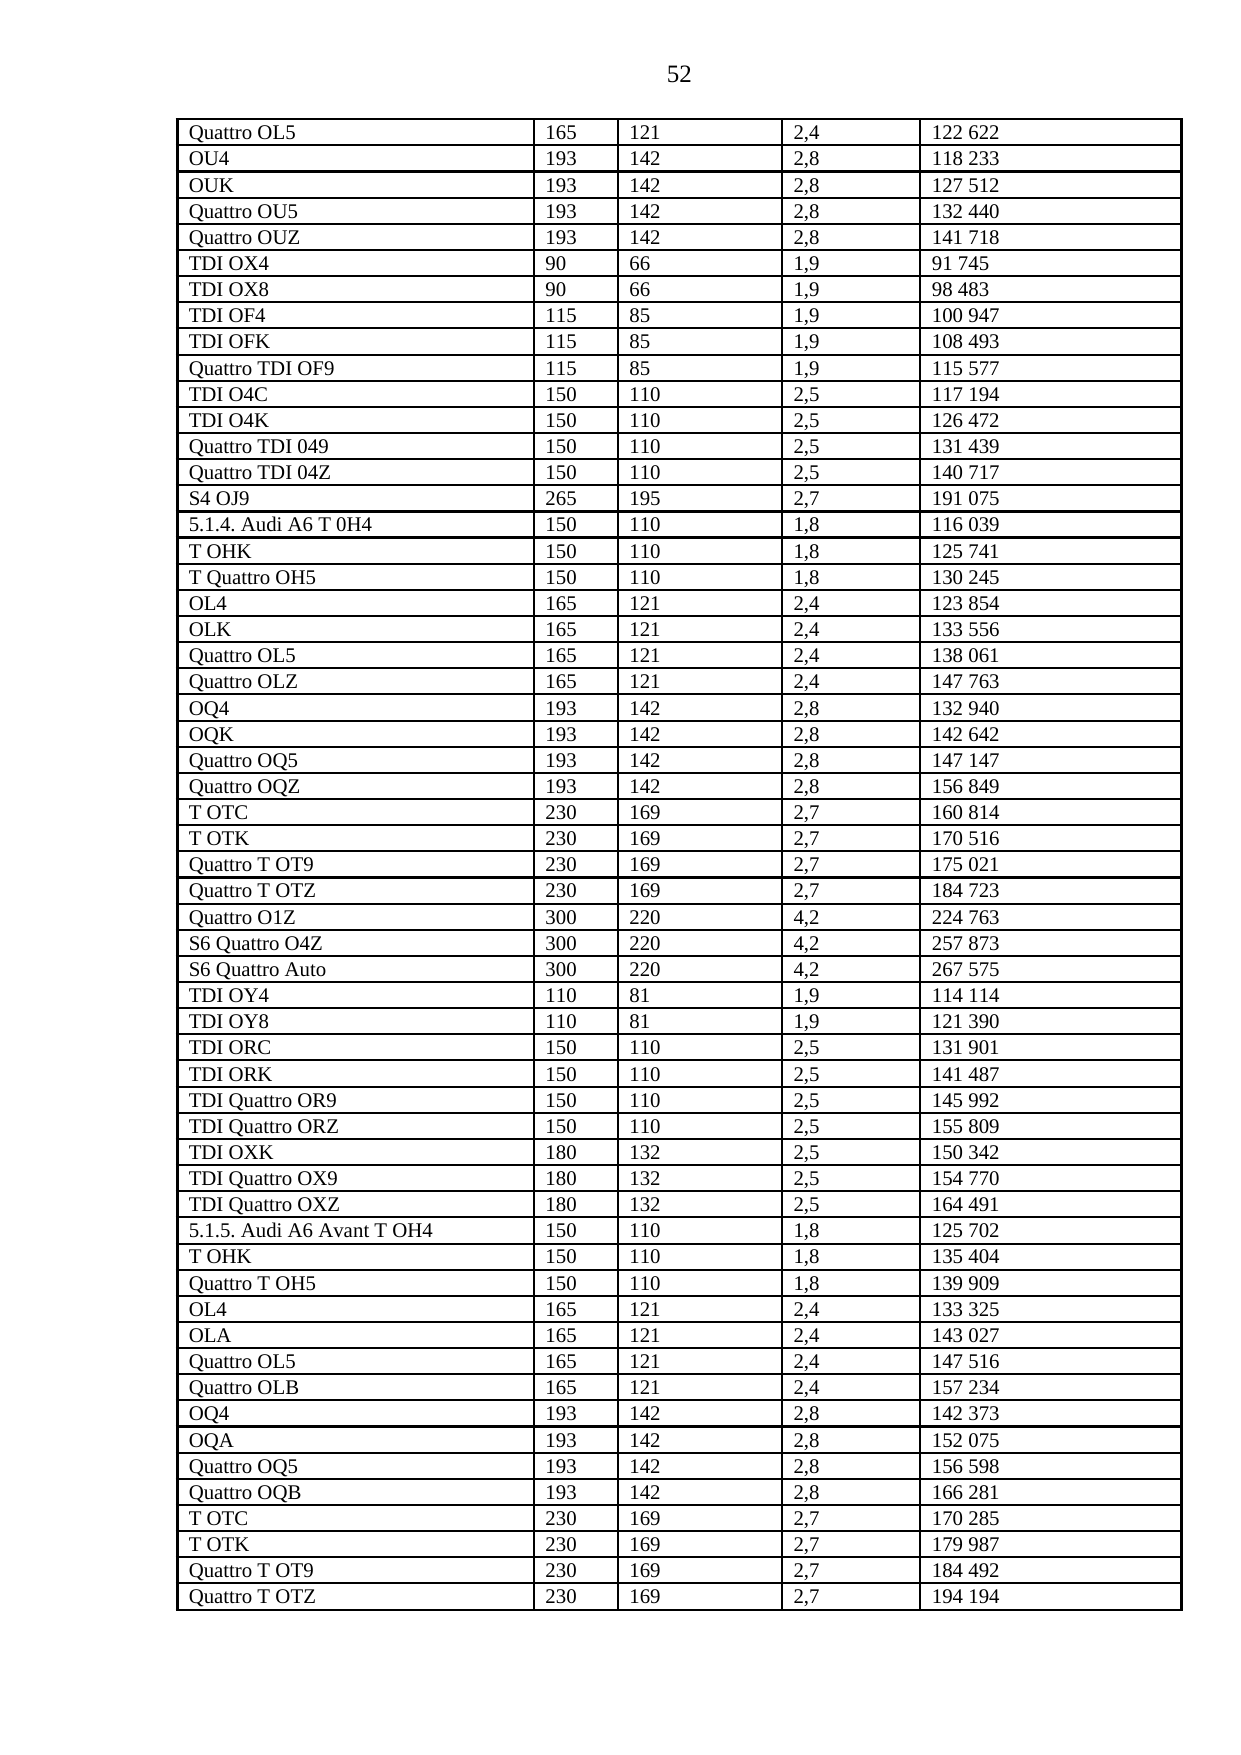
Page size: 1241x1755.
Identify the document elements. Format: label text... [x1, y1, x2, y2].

table_cell 175 021 [921, 852, 1180, 876]
table_cell 121 [619, 643, 781, 667]
table_cell 191 075 [921, 486, 1180, 510]
table_cell 142 [619, 1428, 781, 1452]
table_cell 141 718 [921, 225, 1180, 249]
table_cell 150 [535, 539, 617, 563]
table_cell 193 [535, 748, 617, 772]
table_cell 193 [535, 199, 617, 223]
table_cell 165 [535, 1375, 617, 1399]
table_cell 2,4 [783, 120, 919, 144]
table_cell 127 512 [921, 173, 1180, 197]
table_cell 2,8 [783, 173, 919, 197]
table_cell 1,9 [783, 1009, 919, 1033]
table_cell 142 373 [921, 1401, 1180, 1425]
table_cell 150 [535, 382, 617, 406]
table_cell 115 [535, 356, 617, 379]
table_cell 166 281 [921, 1480, 1180, 1504]
table_cell Quattro OU5 [179, 199, 533, 223]
table_cell 150 [535, 1271, 617, 1295]
table_cell 5.1.5. Audi A6 Avant T OH4 [179, 1218, 533, 1242]
table_cell 2,7 [783, 1532, 919, 1556]
table_cell 150 [535, 434, 617, 458]
table_cell T OHK [179, 1245, 533, 1268]
table_cell 230 [535, 879, 617, 902]
table_cell 165 [535, 1297, 617, 1321]
table_cell 2,7 [783, 1558, 919, 1582]
table_cell 121 [619, 617, 781, 641]
table_cell 156 598 [921, 1454, 1180, 1478]
table_cell 66 [619, 251, 781, 275]
table_cell 1,8 [783, 539, 919, 563]
table_cell 2,8 [783, 722, 919, 746]
table_cell 180 [535, 1166, 617, 1190]
table_cell Quattro TDI 04Z [179, 460, 533, 484]
table_cell 169 [619, 879, 781, 902]
table_cell 142 [619, 1480, 781, 1504]
table_cell 4,2 [783, 905, 919, 929]
table_cell 257 873 [921, 931, 1180, 955]
table_cell Quattro OL5 [179, 1349, 533, 1373]
table_cell 2,7 [783, 879, 919, 902]
table_cell 193 [535, 1480, 617, 1504]
table_cell Quattro TDI 049 [179, 434, 533, 458]
table_cell 2,8 [783, 1428, 919, 1452]
table_cell 115 [535, 303, 617, 327]
table_cell 165 [535, 617, 617, 641]
table_cell 2,5 [783, 460, 919, 484]
table_cell 121 [619, 1323, 781, 1347]
table_cell 2,5 [783, 1114, 919, 1138]
table_cell 110 [619, 539, 781, 563]
table_cell 2,8 [783, 199, 919, 223]
table_cell 165 [535, 120, 617, 144]
table_cell 116 039 [921, 513, 1180, 536]
table_cell 165 [535, 1349, 617, 1373]
table_cell 110 [619, 434, 781, 458]
table_cell Quattro OUZ [179, 225, 533, 249]
table_cell 1,9 [783, 303, 919, 327]
table_cell 85 [619, 356, 781, 379]
table_cell 121 [619, 669, 781, 693]
table_cell 147 516 [921, 1349, 1180, 1373]
table_cell 2,4 [783, 1375, 919, 1399]
table_cell 115 577 [921, 356, 1180, 379]
table_cell OQ4 [179, 695, 533, 719]
table_cell 230 [535, 852, 617, 876]
table_cell 85 [619, 303, 781, 327]
table_cell S6 Quattro O4Z [179, 931, 533, 955]
table_cell TDI O4K [179, 408, 533, 432]
table_cell Quattro OQ5 [179, 748, 533, 772]
table_cell 220 [619, 957, 781, 981]
table_cell TDI OY4 [179, 983, 533, 1007]
table_cell 265 [535, 486, 617, 510]
table_cell Quattro T OT9 [179, 852, 533, 876]
table_cell 2,4 [783, 643, 919, 667]
table_cell 121 [619, 591, 781, 615]
table_cell 169 [619, 1558, 781, 1582]
table_cell 4,2 [783, 931, 919, 955]
table_cell 165 [535, 643, 617, 667]
table_cell 138 061 [921, 643, 1180, 667]
table_cell 180 [535, 1140, 617, 1164]
table_cell 142 [619, 199, 781, 223]
table_cell 130 245 [921, 565, 1180, 589]
table_cell TDI OY8 [179, 1009, 533, 1033]
table_cell 2,8 [783, 695, 919, 719]
table_cell 1,8 [783, 1218, 919, 1242]
table_cell 110 [535, 983, 617, 1007]
table_cell 154 770 [921, 1166, 1180, 1190]
table_cell TDI Quattro OX9 [179, 1166, 533, 1190]
table_cell 142 [619, 173, 781, 197]
table_cell 1,8 [783, 1271, 919, 1295]
table_cell Quattro OLZ [179, 669, 533, 693]
table_cell 170 285 [921, 1506, 1180, 1530]
table_cell Quattro TDI OF9 [179, 356, 533, 379]
table_cell Quattro OQ5 [179, 1454, 533, 1478]
table_cell TDI OX4 [179, 251, 533, 275]
table_cell TDI O4C [179, 382, 533, 406]
table_cell TDI ORK [179, 1061, 533, 1086]
table_cell OU4 [179, 146, 533, 170]
table_cell 1,9 [783, 251, 919, 275]
table_cell 110 [535, 1009, 617, 1033]
table_cell 150 [535, 408, 617, 432]
table_cell 139 909 [921, 1271, 1180, 1295]
table_cell 133 325 [921, 1297, 1180, 1321]
table_cell 169 [619, 1532, 781, 1556]
table_cell 230 [535, 1532, 617, 1556]
table_cell 2,8 [783, 1480, 919, 1504]
table_cell 230 [535, 1584, 617, 1608]
table_cell T OTK [179, 826, 533, 850]
table_cell 224 763 [921, 905, 1180, 929]
table_cell 121 [619, 120, 781, 144]
table_cell 169 [619, 1584, 781, 1608]
table_cell 141 487 [921, 1061, 1180, 1086]
table_cell 150 [535, 565, 617, 589]
table_cell 193 [535, 225, 617, 249]
table_cell 2,8 [783, 146, 919, 170]
table_cell 165 [535, 1323, 617, 1347]
table_cell 108 493 [921, 329, 1180, 353]
table_cell 230 [535, 800, 617, 824]
table_cell 150 [535, 1088, 617, 1112]
table_cell 132 [619, 1166, 781, 1190]
table_cell 2,7 [783, 486, 919, 510]
table_cell 2,7 [783, 800, 919, 824]
table_cell 4,2 [783, 957, 919, 981]
table_cell T OTC [179, 1506, 533, 1530]
table_cell 164 491 [921, 1192, 1180, 1216]
table_cell 5.1.4. Audi A6 T 0H4 [179, 513, 533, 536]
table_cell 90 [535, 277, 617, 301]
table_cell 2,4 [783, 591, 919, 615]
table_cell 91 745 [921, 251, 1180, 275]
table_cell 184 723 [921, 879, 1180, 902]
table_cell 110 [619, 408, 781, 432]
table_cell 2,5 [783, 1192, 919, 1216]
table_cell 2,5 [783, 1088, 919, 1112]
table_cell 121 [619, 1375, 781, 1399]
table_cell T OHK [179, 539, 533, 563]
table_cell OLK [179, 617, 533, 641]
table_cell 2,5 [783, 1166, 919, 1190]
table_cell 150 [535, 1114, 617, 1138]
table_cell 110 [619, 1061, 781, 1086]
table_cell 2,5 [783, 382, 919, 406]
table_cell TDI Quattro OR9 [179, 1088, 533, 1112]
table_cell 169 [619, 800, 781, 824]
table_cell 117 194 [921, 382, 1180, 406]
table_cell 90 [535, 251, 617, 275]
table_cell 118 233 [921, 146, 1180, 170]
table_cell 193 [535, 146, 617, 170]
table_cell 2,5 [783, 1035, 919, 1059]
table_cell 85 [619, 329, 781, 353]
table_cell 1,9 [783, 983, 919, 1007]
table_cell Quattro OL5 [179, 643, 533, 667]
table_cell 110 [619, 513, 781, 536]
table_cell 230 [535, 826, 617, 850]
table_cell 2,4 [783, 669, 919, 693]
table_cell 110 [619, 1114, 781, 1138]
table_cell T OTK [179, 1532, 533, 1556]
table_cell 110 [619, 1245, 781, 1268]
table_cell 193 [535, 173, 617, 197]
table_cell 267 575 [921, 957, 1180, 981]
table_cell 150 [535, 1061, 617, 1086]
table_cell 169 [619, 826, 781, 850]
table_cell 155 809 [921, 1114, 1180, 1138]
table_cell TDI OF4 [179, 303, 533, 327]
table_cell 132 [619, 1192, 781, 1216]
table_cell 193 [535, 1428, 617, 1452]
table_cell 2,8 [783, 225, 919, 249]
table_cell OUK [179, 173, 533, 197]
table_cell Quattro T OTZ [179, 879, 533, 902]
table_cell 150 [535, 1035, 617, 1059]
table_cell 220 [619, 905, 781, 929]
table_cell 110 [619, 1035, 781, 1059]
table_cell OL4 [179, 1297, 533, 1321]
table_cell 2,8 [783, 1401, 919, 1425]
table_cell 1,8 [783, 513, 919, 536]
table_cell 142 642 [921, 722, 1180, 746]
table_cell 123 854 [921, 591, 1180, 615]
table_cell 2,7 [783, 826, 919, 850]
table_cell S4 OJ9 [179, 486, 533, 510]
table_cell Quattro T OH5 [179, 1271, 533, 1295]
table_cell 194 194 [921, 1584, 1180, 1608]
table_cell 150 342 [921, 1140, 1180, 1164]
table_cell 179 987 [921, 1532, 1180, 1556]
table_cell 2,5 [783, 1140, 919, 1164]
table_cell 121 [619, 1349, 781, 1373]
table_cell 114 114 [921, 983, 1180, 1007]
table_cell 132 [619, 1140, 781, 1164]
table_cell 142 [619, 748, 781, 772]
table_cell 300 [535, 905, 617, 929]
table_cell 2,5 [783, 1061, 919, 1086]
table_cell 193 [535, 722, 617, 746]
table_cell 2,8 [783, 1454, 919, 1478]
table_cell 147 763 [921, 669, 1180, 693]
table_cell 81 [619, 983, 781, 1007]
table_cell 193 [535, 1401, 617, 1425]
table_cell 125 741 [921, 539, 1180, 563]
table_cell T Quattro OH5 [179, 565, 533, 589]
table_cell 2,4 [783, 617, 919, 641]
table_cell Quattro T OT9 [179, 1558, 533, 1582]
table_cell T OTC [179, 800, 533, 824]
table_cell 1,9 [783, 329, 919, 353]
table_cell 1,8 [783, 565, 919, 589]
table_cell 2,5 [783, 408, 919, 432]
table_cell TDI OFK [179, 329, 533, 353]
table_cell TDI OX8 [179, 277, 533, 301]
table_cell 143 027 [921, 1323, 1180, 1347]
table_cell 2,4 [783, 1297, 919, 1321]
table_cell TDI Quattro ORZ [179, 1114, 533, 1138]
table_cell OQA [179, 1428, 533, 1452]
table_cell 2,7 [783, 1584, 919, 1608]
table_cell 150 [535, 1218, 617, 1242]
table_cell Quattro OQZ [179, 774, 533, 798]
table_cell 2,8 [783, 748, 919, 772]
table_cell 81 [619, 1009, 781, 1033]
table_cell 132 940 [921, 695, 1180, 719]
table_cell 140 717 [921, 460, 1180, 484]
table_cell 126 472 [921, 408, 1180, 432]
table_cell 2,7 [783, 1506, 919, 1530]
table_cell 230 [535, 1506, 617, 1530]
table_cell Quattro T OTZ [179, 1584, 533, 1608]
table_cell OL4 [179, 591, 533, 615]
table_cell 142 [619, 146, 781, 170]
table_cell 133 556 [921, 617, 1180, 641]
table_cell 193 [535, 695, 617, 719]
table_cell 170 516 [921, 826, 1180, 850]
table_cell TDI OXK [179, 1140, 533, 1164]
table_cell 300 [535, 957, 617, 981]
table_cell 157 234 [921, 1375, 1180, 1399]
table_cell 100 947 [921, 303, 1180, 327]
table_cell S6 Quattro Auto [179, 957, 533, 981]
table_cell Quattro OLB [179, 1375, 533, 1399]
table_cell 160 814 [921, 800, 1180, 824]
table_cell 2,4 [783, 1349, 919, 1373]
table_cell 110 [619, 1088, 781, 1112]
table_cell 110 [619, 382, 781, 406]
table_cell 66 [619, 277, 781, 301]
table_cell 115 [535, 329, 617, 353]
table_cell 169 [619, 852, 781, 876]
table_cell 142 [619, 722, 781, 746]
table_cell 220 [619, 931, 781, 955]
table_cell 122 622 [921, 120, 1180, 144]
table_cell 98 483 [921, 277, 1180, 301]
table_cell 150 [535, 1245, 617, 1268]
table_cell 121 [619, 1297, 781, 1321]
table_cell 142 [619, 774, 781, 798]
table_cell Quattro O1Z [179, 905, 533, 929]
table_cell 132 440 [921, 199, 1180, 223]
table_cell 2,7 [783, 852, 919, 876]
table_cell 135 404 [921, 1245, 1180, 1268]
table_cell 300 [535, 931, 617, 955]
table_cell 131 439 [921, 434, 1180, 458]
table_cell 145 992 [921, 1088, 1180, 1112]
table_cell 1,9 [783, 356, 919, 379]
table_cell 142 [619, 695, 781, 719]
table_cell 110 [619, 565, 781, 589]
table_cell TDI ORC [179, 1035, 533, 1059]
table_cell Quattro OL5 [179, 120, 533, 144]
table_cell 165 [535, 669, 617, 693]
table_cell 1,9 [783, 277, 919, 301]
table_cell 195 [619, 486, 781, 510]
table_cell 180 [535, 1192, 617, 1216]
table_cell 169 [619, 1506, 781, 1530]
table_cell 2,8 [783, 774, 919, 798]
table_cell 152 075 [921, 1428, 1180, 1452]
table_cell 147 147 [921, 748, 1180, 772]
table_cell 193 [535, 774, 617, 798]
table_cell TDI Quattro OXZ [179, 1192, 533, 1216]
table_cell 121 390 [921, 1009, 1180, 1033]
table_cell 142 [619, 225, 781, 249]
table_cell 2,5 [783, 434, 919, 458]
table_cell 125 702 [921, 1218, 1180, 1242]
table_cell 150 [535, 513, 617, 536]
table_cell 1,8 [783, 1245, 919, 1268]
table_cell 142 [619, 1401, 781, 1425]
table_cell 110 [619, 460, 781, 484]
table_cell OQ4 [179, 1401, 533, 1425]
table_cell 131 901 [921, 1035, 1180, 1059]
table_cell OLA [179, 1323, 533, 1347]
table_cell 165 [535, 591, 617, 615]
table_cell 2,4 [783, 1323, 919, 1347]
table_cell 150 [535, 460, 617, 484]
table_cell 110 [619, 1271, 781, 1295]
table_cell 230 [535, 1558, 617, 1582]
table_cell 110 [619, 1218, 781, 1242]
table_cell 142 [619, 1454, 781, 1478]
table_cell 156 849 [921, 774, 1180, 798]
table_cell Quattro OQB [179, 1480, 533, 1504]
table_cell 184 492 [921, 1558, 1180, 1582]
table_cell 193 [535, 1454, 617, 1478]
table_cell OQK [179, 722, 533, 746]
